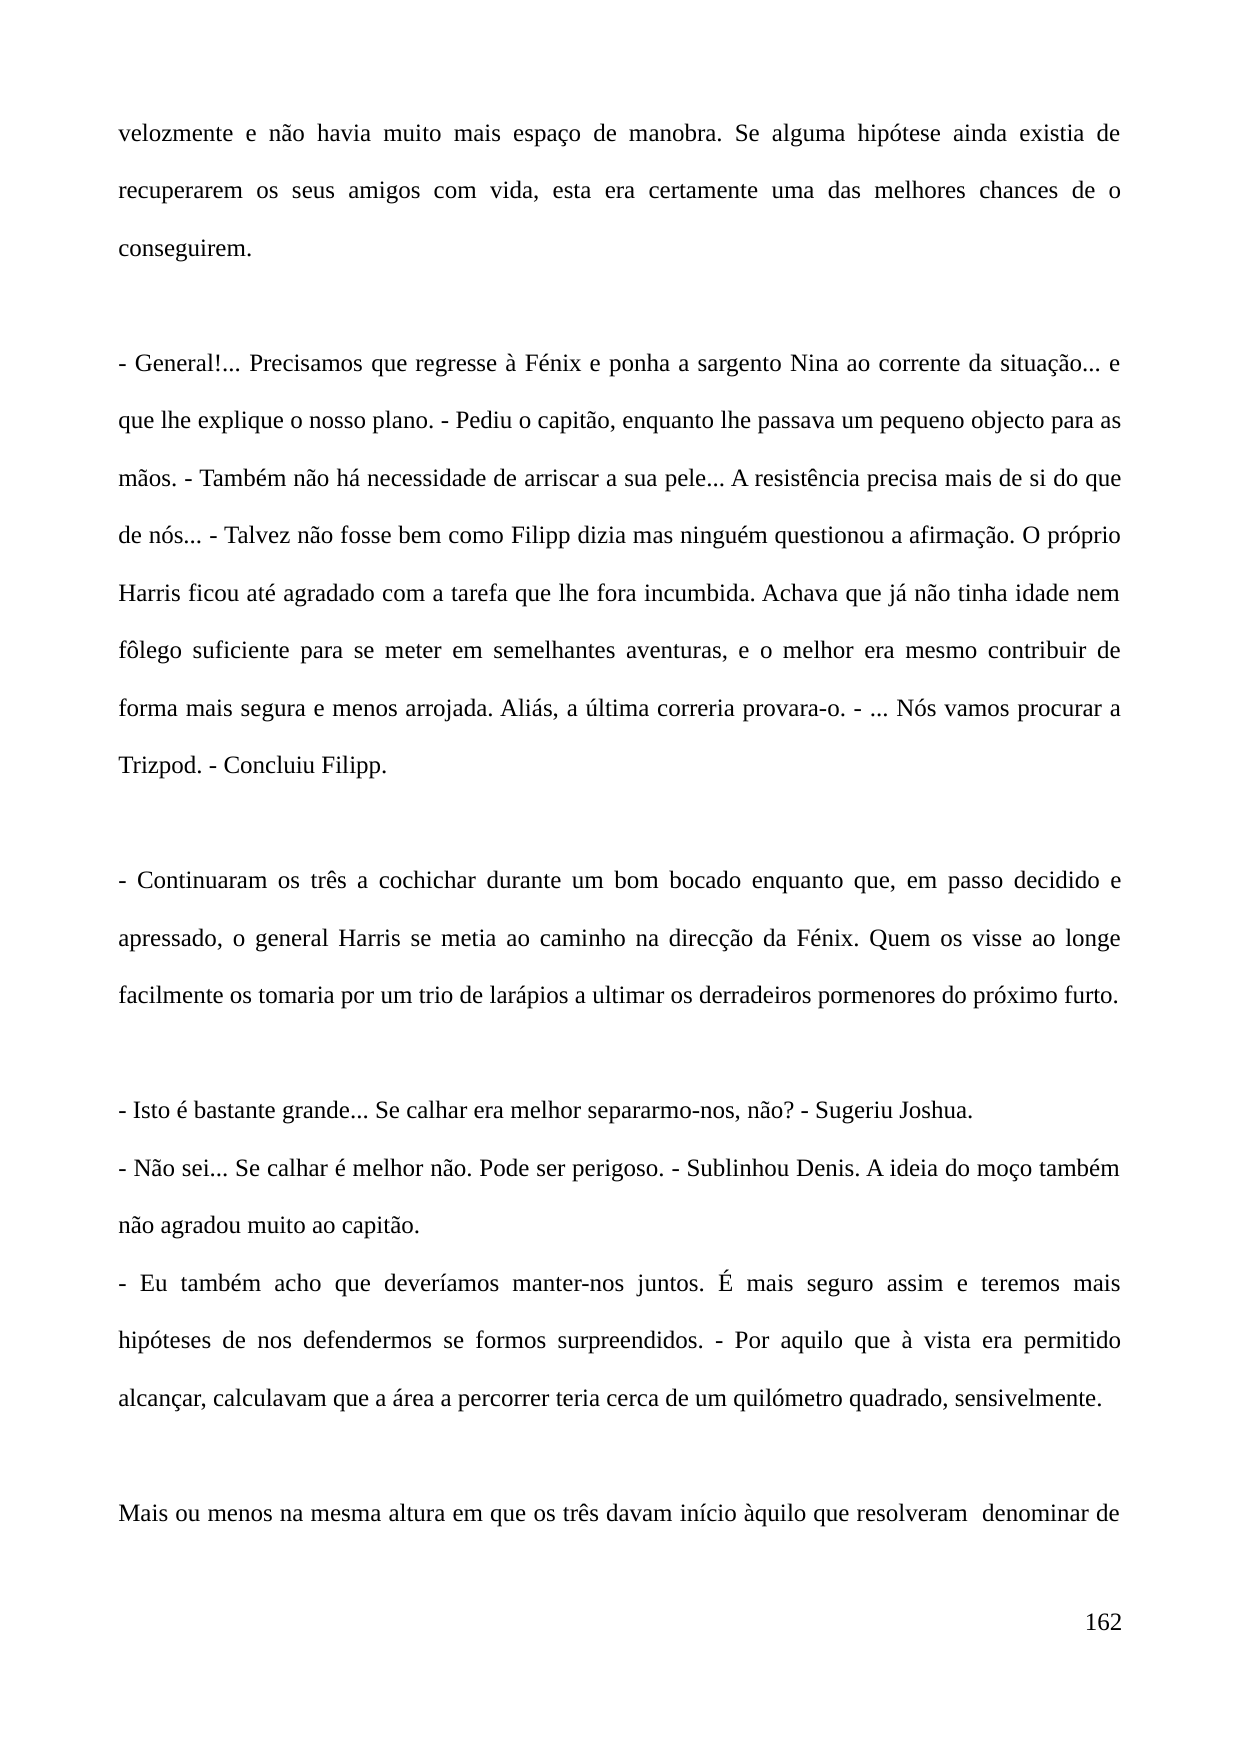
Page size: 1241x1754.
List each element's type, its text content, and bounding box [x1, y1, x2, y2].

text Mais ou menos na mesma altura em que os três davam início àquilo que resolveram denominar de [118, 1498, 1122, 1527]
text - Continuaram os três a cochichar durante um bom bocado enquanto que, em passo decidido e apressado, o general Harris se metia ao caminho na direcção da Fénix. Quem os visse ao longe facilmente os tomaria por um trio de larápios a ultimar os derradeiros pormenores do próximo furto. [118, 866, 1122, 1009]
text - Não sei... Se calhar é melhor não. Pode ser perigoso. - Sublinhou Denis. A ideia do moço também não agradou muito ao capitão. [118, 1153, 1122, 1239]
text - Isto é bastante grande... Se calhar era melhor separarmo-nos, não? - Sugeriu Joshua. [118, 1096, 1122, 1124]
text - General!... Precisamos que regresse à Fénix e ponha a sargento Nina ao corrente da situação... e que lhe explique o nosso plano. - Pediu o capitão, enquanto lhe passava um pequeno objecto para as mãos. - Também não há necessidade de arriscar a sua pele... A resistência precisa mais de si do que de nós... - Talvez não fosse bem como Filipp dizia mas ninguém questionou a afirmação. O próprio Harris ficou até agradado com a tarefa que lhe fora incumbida. Achava que já não tinha idade nem fôlego suficiente para se meter em semelhantes aventuras, e o melhor era mesmo contribuir de forma mais segura e menos arrojada. Aliás, a última correria provara-o. - ... Nós vamos procurar a Trizpod. - Concluiu Filipp. [118, 348, 1122, 779]
text velozmente e não havia muito mais espaço de manobra. Se alguma hipótese ainda existia de recuperarem os seus amigos com vida, esta era certamente uma das melhores chances de o conseguirem. [118, 118, 1122, 262]
text - Eu também acho que deveríamos manter-nos juntos. É mais seguro assim e teremos mais hipóteses de nos defendermos se formos surpreendidos. - Por aquilo que à vista era permitido alcançar, calculavam que a área a percorrer teria cerca de um quilómetro quadrado, sensivelmente. [118, 1268, 1122, 1412]
